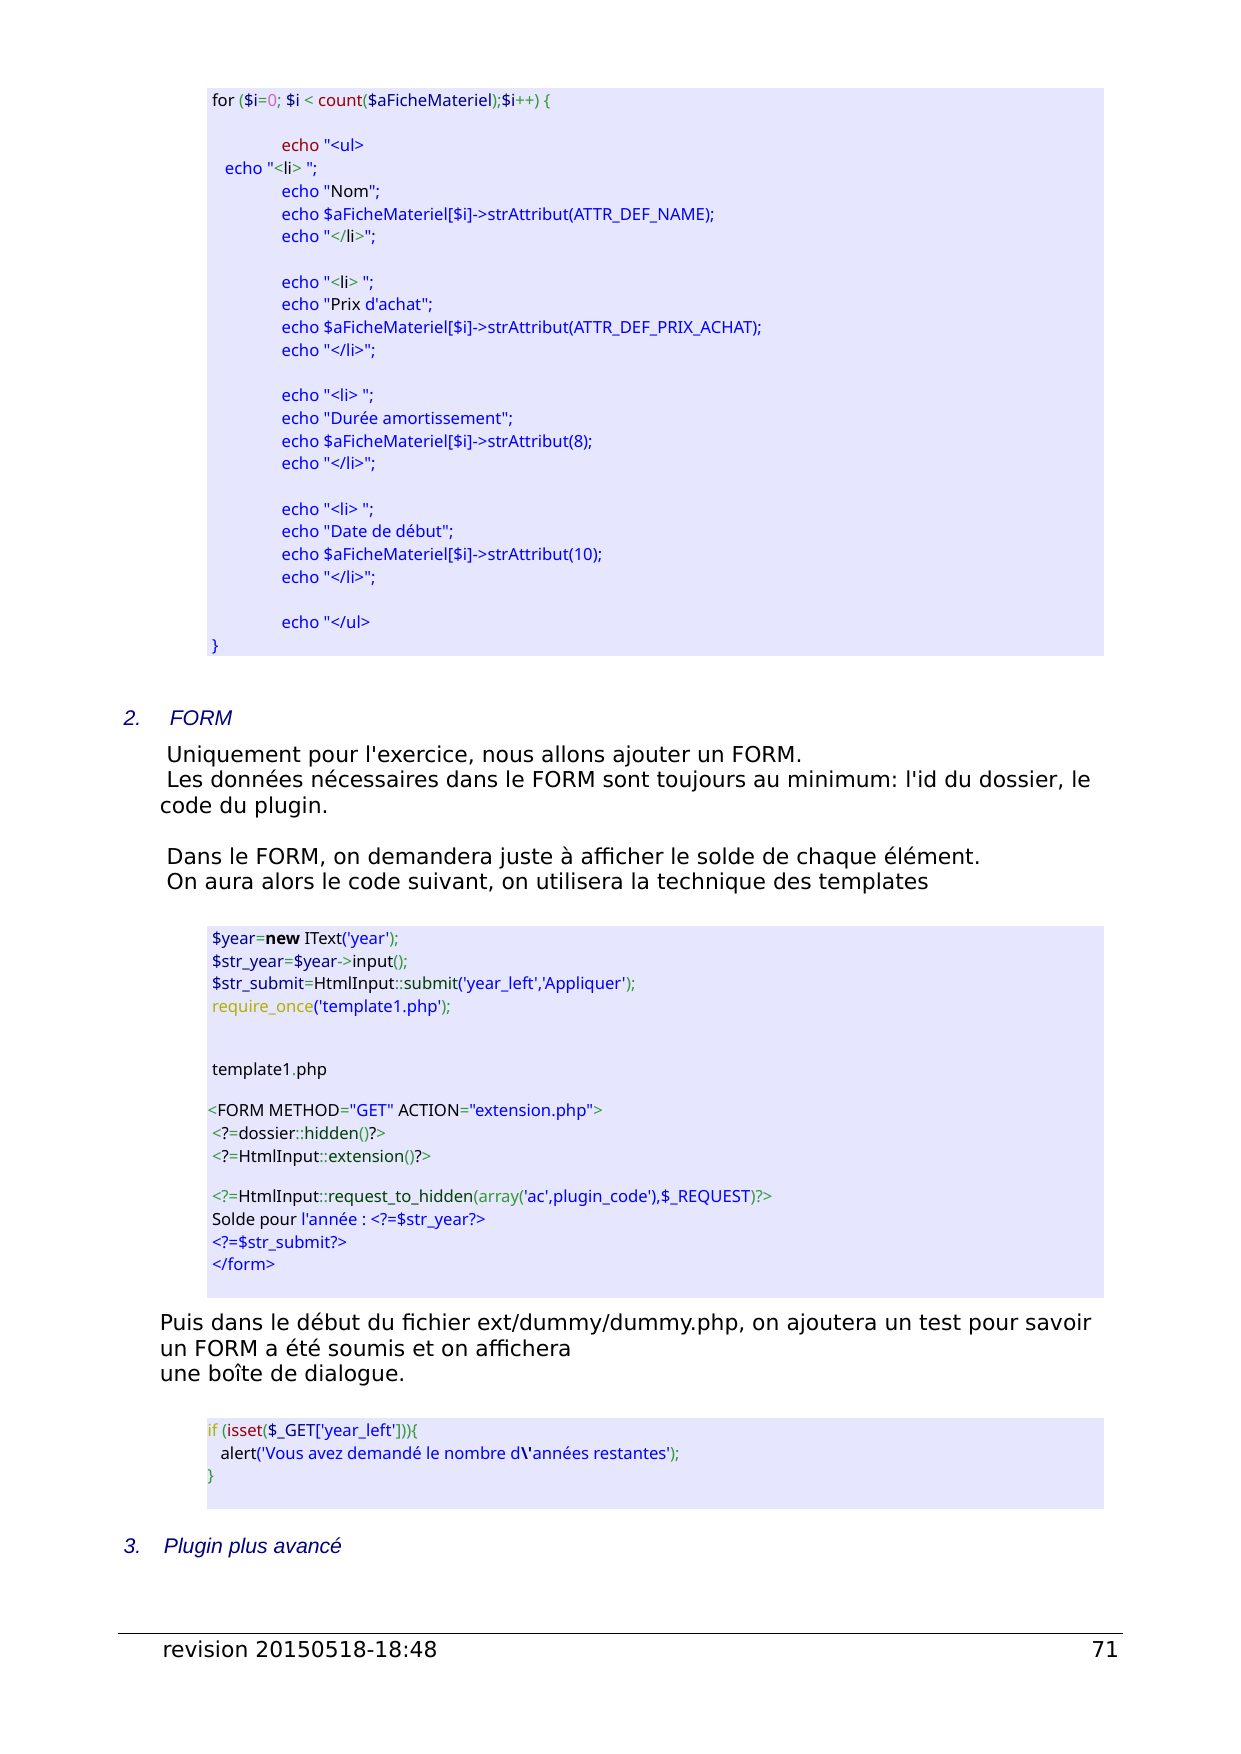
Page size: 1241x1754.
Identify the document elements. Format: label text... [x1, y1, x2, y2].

text if (isset($_GET['year_left'])){ alert('Vous avez demandé le nombre d\'années restantes'); } [207, 1418, 1104, 1509]
text template1.php [207, 1035, 1104, 1081]
subtitle Plugin plus avancé [117, 1533, 1123, 1558]
text $year=new IText('year'); $str_year=$year->input(); $str_submit=HtmlInput::submit('year_left','Appliquer'); require_once('template1.php'); [207, 926, 1104, 1017]
text <FORM METHOD="GET" ACTION="extension.php"> <?=dossier::hidden()?> <?=HtmlInput::extension()?> [207, 1099, 1104, 1167]
text for ($i=0; $i < count($aFicheMateriel);$i++) { echo "<ul> echo "<li> "; echo "Nom"; echo $aFicheMateriel[$i]->strAttribut(ATTR_DEF_NAME); echo "</li>"; echo "<li> "; echo "Prix d'achat"; echo $aFicheMateriel[$i]->strAttribut(ATTR_DEF_PRIX_ACHAT); echo "</li>"; echo "<li> "; echo "Durée amortissement"; echo $aFicheMateriel[$i]->strAttribut(8); echo "</li>"; echo "<li> "; echo "Date de début"; echo $aFicheMateriel[$i]->strAttribut(10); echo "</li>"; echo "</ul> } [207, 88, 1104, 656]
subtitle FORM [117, 706, 1123, 730]
text <?=HtmlInput::request_to_hidden(array('ac',plugin_code'),$_REQUEST)?> Solde pour l'année : <?=$str_year?> <?=$str_submit?> </form> [207, 1185, 1104, 1298]
text Puis dans le début du fichier ext/dummy/dummy.php, on ajoutera un test pour savoir un FORM a été soumis et on affichera une boîte de dialogue. [159, 1310, 1123, 1412]
text Uniquement pour l'exercice, nous allons ajouter un FORM. Les données nécessaires dans le FORM sont toujours au minimum: l'id du dossier, le code du plugin. Dans le FORM, on demandera juste à afficher le solde de chaque élément. On aura alors le code suivant, on utilisera la technique des templates [159, 742, 1123, 920]
